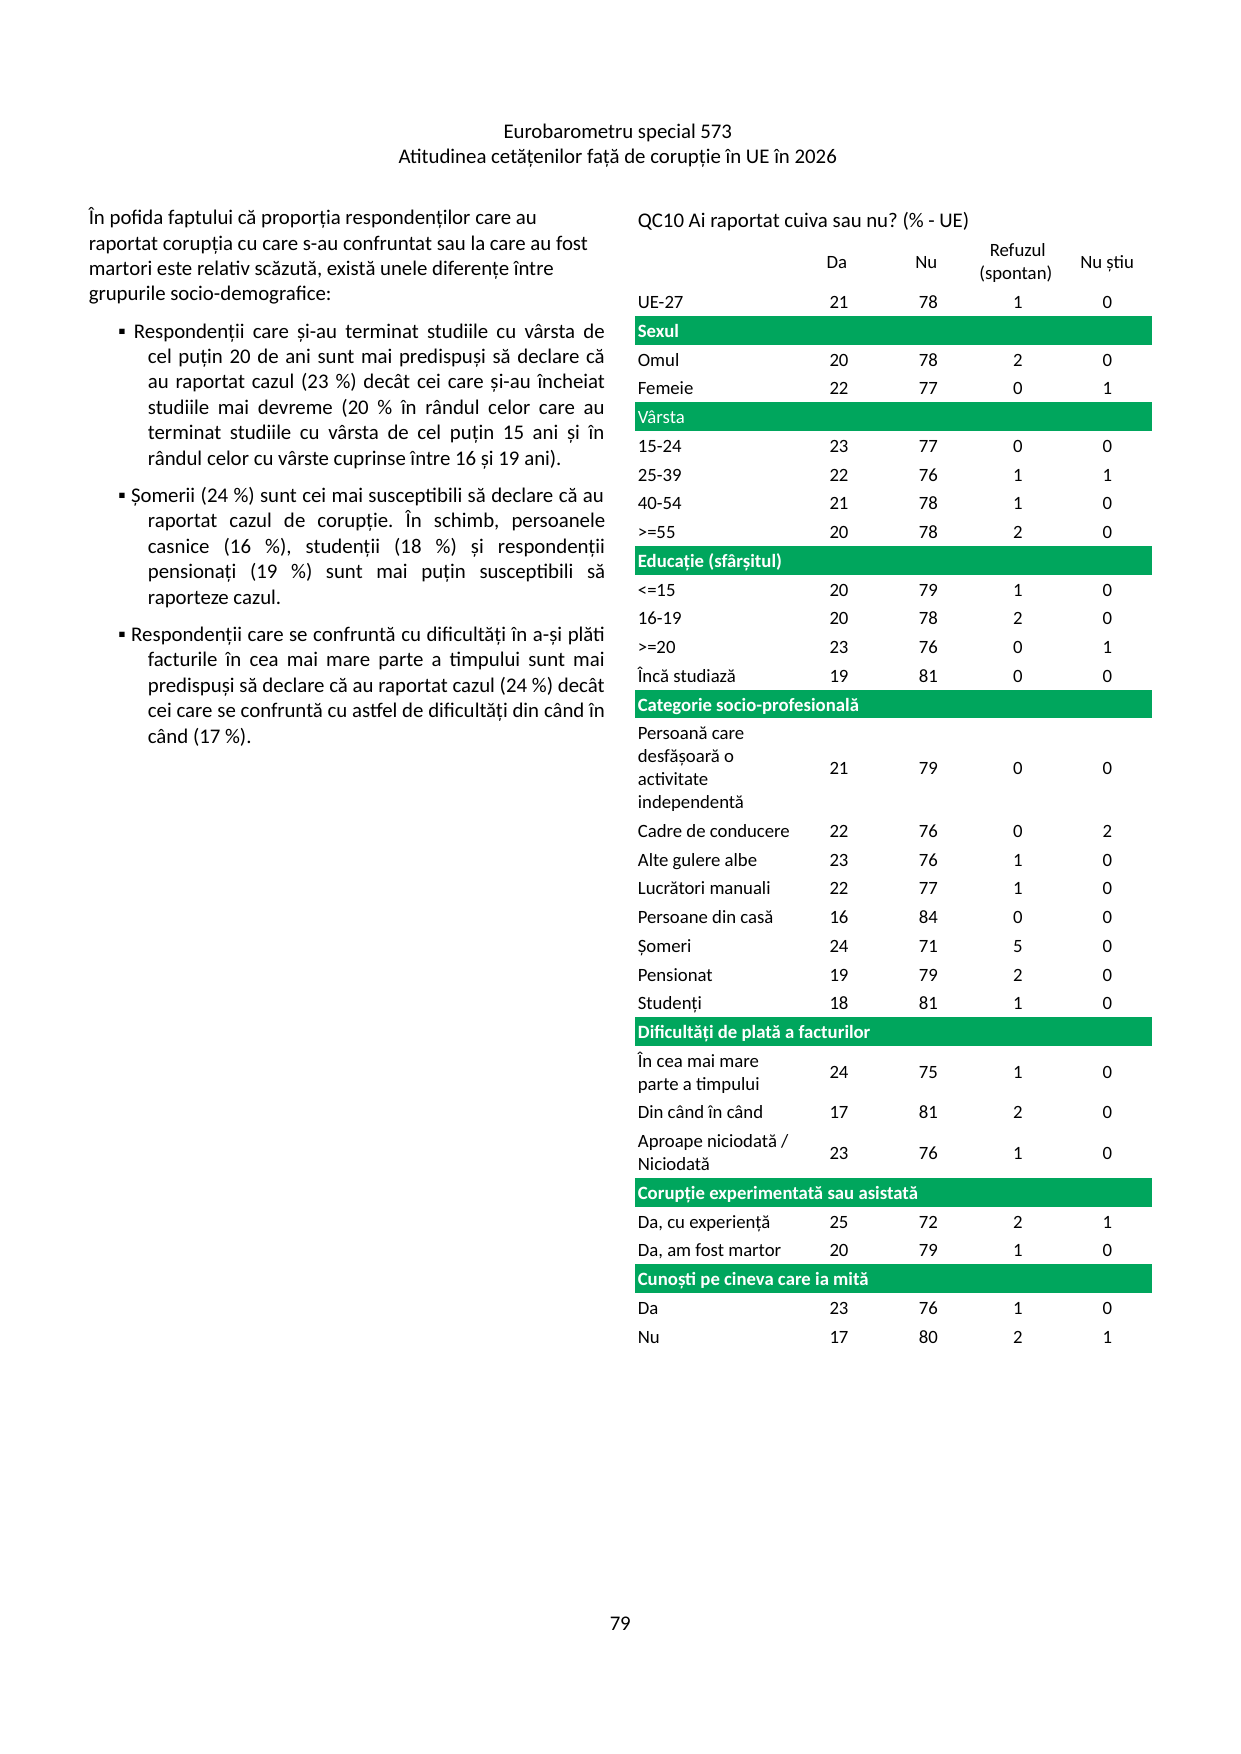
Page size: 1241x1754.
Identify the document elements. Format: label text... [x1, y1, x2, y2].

table_cell Nu [884, 236, 973, 287]
table_cell 81 [884, 661, 973, 690]
table_cell <=15 [635, 575, 794, 603]
table_cell 79 [884, 575, 973, 603]
text ▪ Respondenții care se confruntă cu dificultăți în a-și plăti facturile în cea mai mare parte a timpului sunt mai predispuși să declare că au raportat cazul (24 %) decât cei care se confruntă cu astfel de dificultăți din când în când (17 %). [118, 621, 605, 748]
table_cell 0 [1062, 989, 1152, 1017]
table_cell 1 [973, 989, 1062, 1017]
table_cell 78 [884, 517, 973, 546]
table_cell 1 [973, 287, 1062, 316]
table_cell 1 [1062, 374, 1152, 402]
text În pofida faptului că proporția respondenților care au raportat corupția cu care s-au confruntat sau la care au fost martori este relativ scăzută, există unele diferențe între grupurile socio-demografice: [88, 204, 605, 306]
table_cell 21 [794, 719, 883, 816]
table_cell 0 [973, 632, 1062, 661]
table_cell Alte gulere albe [635, 845, 794, 873]
table_cell 0 [1062, 874, 1152, 902]
table_cell 2 [973, 1207, 1062, 1236]
table_cell Da, am fost martor [635, 1236, 794, 1264]
table_cell [635, 236, 794, 287]
table_cell 16-19 [635, 604, 794, 632]
table_cell Șomeri [635, 931, 794, 960]
table_cell 2 [973, 1098, 1062, 1126]
table_cell Persoană care desfășoară o activitate independentă [635, 719, 794, 816]
table_cell Sexul [635, 316, 1152, 345]
table_cell Da, cu experiență [635, 1207, 794, 1236]
table_cell 21 [794, 287, 883, 316]
table_cell 0 [1062, 902, 1152, 931]
table_cell 25-39 [635, 460, 794, 488]
table_cell 1 [973, 575, 1062, 603]
table_cell 79 [884, 960, 973, 988]
table_cell 0 [1062, 845, 1152, 873]
table_cell 0 [1062, 604, 1152, 632]
table_cell 78 [884, 287, 973, 316]
table_cell 77 [884, 874, 973, 902]
table_cell 23 [794, 632, 883, 661]
text ▪ Respondenții care și-au terminat studiile cu vârsta de cel puțin 20 de ani sunt mai predispuși să declare că au raportat cazul (23 %) decât cei care și-au încheiat studiile mai devreme (20 % în rândul celor care au terminat studiile cu vârsta de cel puțin 15 ani și în rândul celor cu vârste cuprinse între 16 și 19 ani). [118, 318, 605, 470]
table_cell 19 [794, 960, 883, 988]
table_cell 0 [1062, 719, 1152, 816]
table_cell 1 [973, 874, 1062, 902]
table_cell 0 [1062, 1293, 1152, 1322]
table_cell 78 [884, 345, 973, 373]
table_cell Nu [635, 1322, 794, 1351]
table_cell 25 [794, 1207, 883, 1236]
table_cell 76 [884, 632, 973, 661]
table_cell Persoane din casă [635, 902, 794, 931]
table_cell Din când în când [635, 1098, 794, 1126]
table_cell Omul [635, 345, 794, 373]
table_cell 1 [973, 489, 1062, 517]
table_cell Refuzul (spontan) [973, 236, 1062, 287]
table_cell >=20 [635, 632, 794, 661]
table_cell 2 [973, 517, 1062, 546]
table_cell Pensionat [635, 960, 794, 988]
table_cell 1 [973, 1046, 1062, 1098]
table_cell >=55 [635, 517, 794, 546]
table_cell 0 [1062, 287, 1152, 316]
table_cell Dificultăți de plată a facturilor [635, 1017, 1152, 1046]
table_cell 20 [794, 517, 883, 546]
table_cell Vârsta [635, 402, 1152, 431]
table_cell Nu știu [1062, 236, 1152, 287]
table_cell 76 [884, 845, 973, 873]
table_cell 1 [973, 1293, 1062, 1322]
table_cell 0 [1062, 345, 1152, 373]
table_cell 76 [884, 1293, 973, 1322]
table_cell 23 [794, 1126, 883, 1178]
table_cell 17 [794, 1322, 883, 1351]
table_cell Încă studiază [635, 661, 794, 690]
table_cell 0 [1062, 1098, 1152, 1126]
table_cell 22 [794, 374, 883, 402]
table_cell 16 [794, 902, 883, 931]
table_cell 1 [1062, 1207, 1152, 1236]
table_cell 1 [1062, 632, 1152, 661]
table_cell Corupție experimentată sau asistată [635, 1178, 1152, 1207]
table_cell 76 [884, 816, 973, 845]
table_cell 81 [884, 989, 973, 1017]
text ▪ Șomerii (24 %) sunt cei mai susceptibili să declare că au raportat cazul de corupție. În schimb, persoanele casnice (16 %), studenții (18 %) și respondenții pensionați (19 %) sunt mai puțin susceptibili să raporteze cazul. [118, 482, 605, 609]
table_cell Categorie socio-profesională [635, 690, 1152, 718]
table_cell Femeie [635, 374, 794, 402]
table_cell 1 [1062, 1322, 1152, 1351]
table_cell 22 [794, 816, 883, 845]
table_cell 2 [973, 345, 1062, 373]
table_cell Cadre de conducere [635, 816, 794, 845]
table_cell În cea mai mare parte a timpului [635, 1046, 794, 1098]
table_cell 78 [884, 489, 973, 517]
table_cell UE-27 [635, 287, 794, 316]
table_cell 84 [884, 902, 973, 931]
table_cell 23 [794, 845, 883, 873]
table_cell Studenți [635, 989, 794, 1017]
table_cell 0 [973, 431, 1062, 460]
table_cell 0 [973, 816, 1062, 845]
table_cell 0 [973, 902, 1062, 931]
table_cell 17 [794, 1098, 883, 1126]
table_cell 23 [794, 1293, 883, 1322]
table_cell 2 [973, 1322, 1062, 1351]
table_cell 20 [794, 1236, 883, 1264]
table_cell 0 [973, 719, 1062, 816]
table_cell 80 [884, 1322, 973, 1351]
table_cell Da [635, 1293, 794, 1322]
table_cell 19 [794, 661, 883, 690]
table_cell 1 [973, 1236, 1062, 1264]
table_cell 5 [973, 931, 1062, 960]
table_cell 79 [884, 1236, 973, 1264]
table_cell 0 [973, 374, 1062, 402]
table_cell 77 [884, 374, 973, 402]
table_cell 1 [973, 460, 1062, 488]
table_cell 23 [794, 431, 883, 460]
table_cell 71 [884, 931, 973, 960]
table_cell 20 [794, 575, 883, 603]
table_cell 40-54 [635, 489, 794, 517]
table_cell 20 [794, 345, 883, 373]
table_cell 77 [884, 431, 973, 460]
table_cell 76 [884, 460, 973, 488]
table_cell 15-24 [635, 431, 794, 460]
table_header QC10 Ai raportat cuiva sau nu? (% - UE) [635, 204, 1152, 236]
table_cell 78 [884, 604, 973, 632]
table_cell 0 [1062, 517, 1152, 546]
table_cell 0 [1062, 1126, 1152, 1178]
table_cell 1 [973, 845, 1062, 873]
table_cell 20 [794, 604, 883, 632]
table_cell 79 [884, 719, 973, 816]
table_cell 0 [973, 661, 1062, 690]
table_cell Cunoști pe cineva care ia mită [635, 1264, 1152, 1293]
table_cell 75 [884, 1046, 973, 1098]
table_cell 1 [1062, 460, 1152, 488]
table_cell Aproape niciodată / Niciodată [635, 1126, 794, 1178]
table_cell 24 [794, 931, 883, 960]
table_cell 21 [794, 489, 883, 517]
table_cell 76 [884, 1126, 973, 1178]
table_cell 0 [1062, 489, 1152, 517]
table_cell 22 [794, 460, 883, 488]
table_cell 2 [973, 604, 1062, 632]
table_cell 72 [884, 1207, 973, 1236]
table_cell 0 [1062, 960, 1152, 988]
table_cell 0 [1062, 931, 1152, 960]
table_cell Educație (sfârșitul) [635, 546, 1152, 575]
table_cell Lucrători manuali [635, 874, 794, 902]
table_cell 0 [1062, 1236, 1152, 1264]
table_cell 1 [973, 1126, 1062, 1178]
table_cell 22 [794, 874, 883, 902]
table_cell 0 [1062, 661, 1152, 690]
table_cell 24 [794, 1046, 883, 1098]
table_cell 2 [973, 960, 1062, 988]
table_cell 18 [794, 989, 883, 1017]
table_cell 0 [1062, 431, 1152, 460]
table_cell 0 [1062, 1046, 1152, 1098]
table_cell 81 [884, 1098, 973, 1126]
table_cell 0 [1062, 575, 1152, 603]
table_cell Da [794, 236, 883, 287]
table_cell 2 [1062, 816, 1152, 845]
